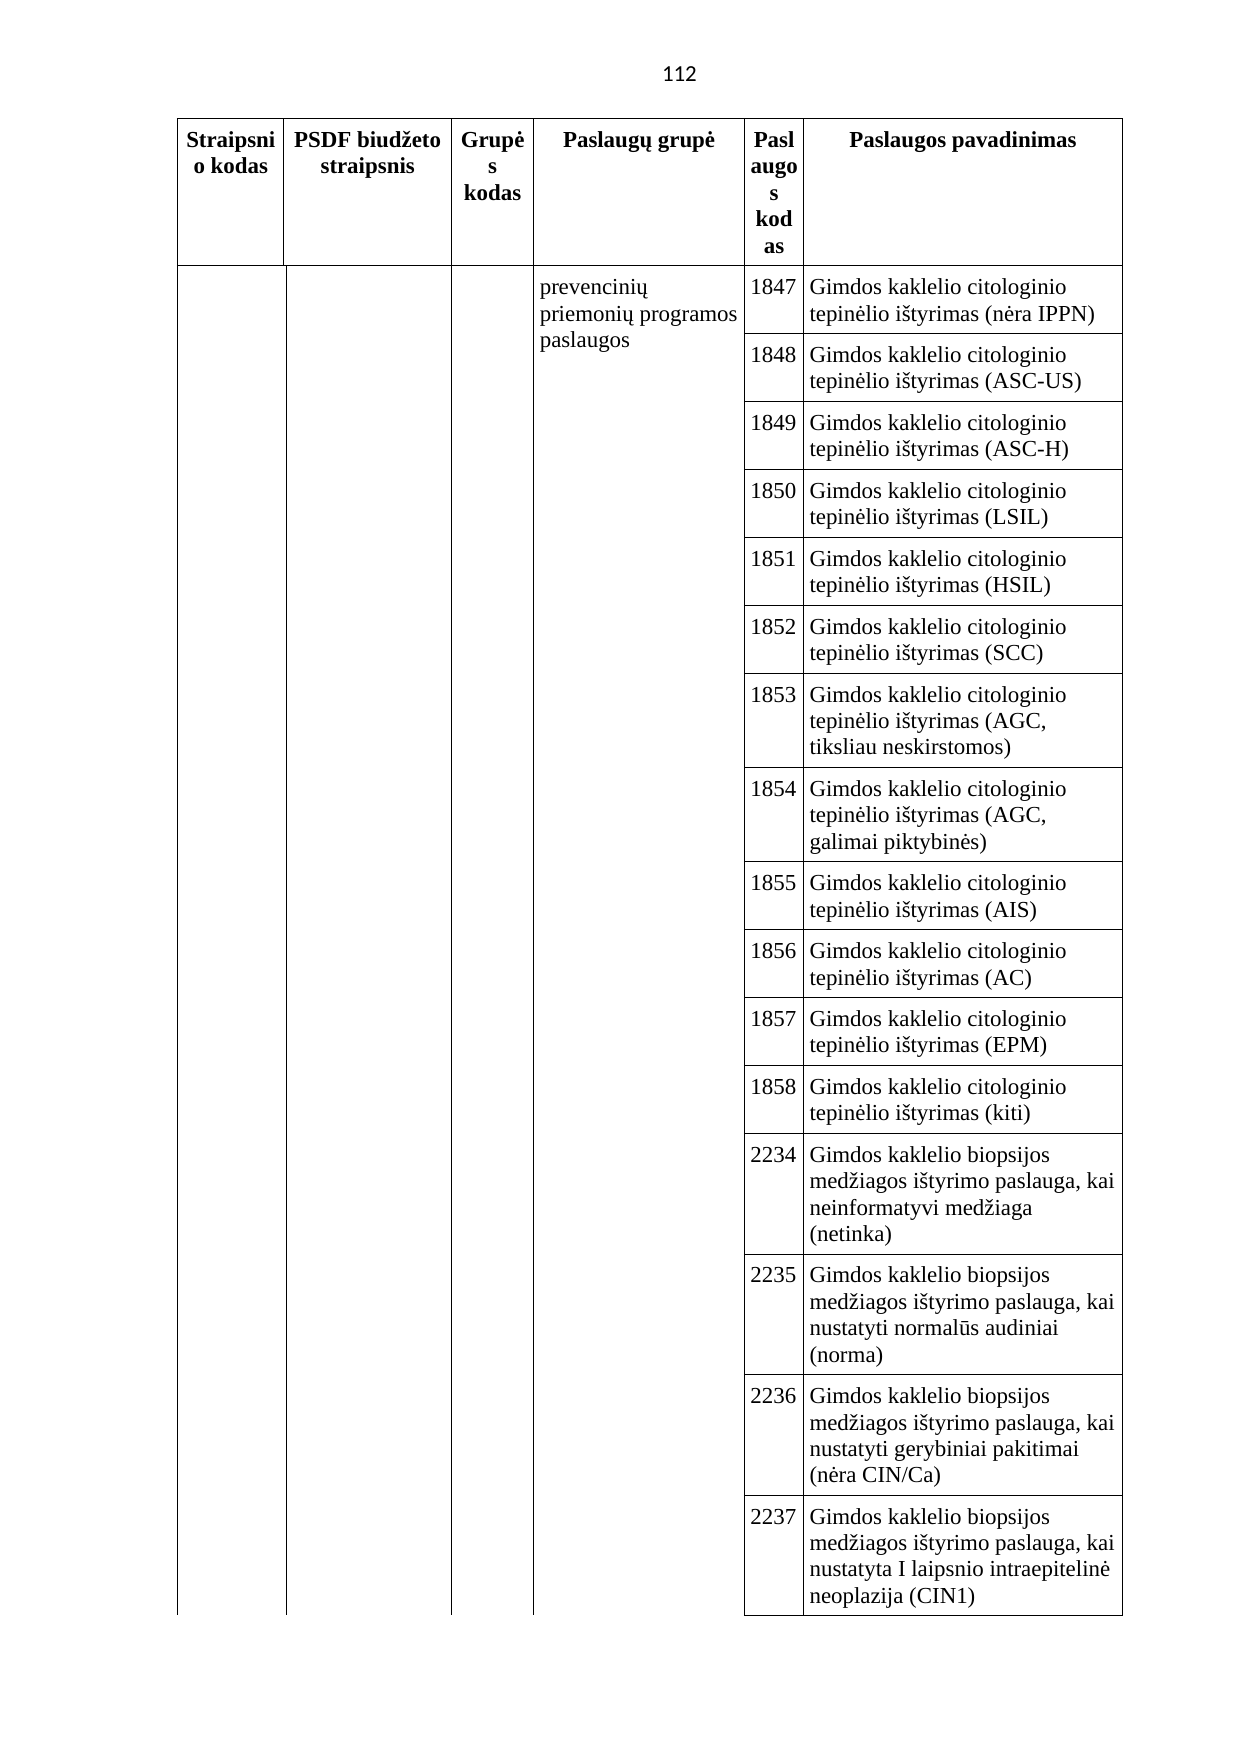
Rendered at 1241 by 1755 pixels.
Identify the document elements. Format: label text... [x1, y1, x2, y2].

table_cell [452, 333, 533, 401]
table_cell [452, 1495, 533, 1615]
table_cell 2236 [745, 1375, 803, 1495]
table_cell [534, 469, 744, 537]
table_cell prevencinių priemonių programos paslaugos [534, 266, 744, 401]
table_cell Gimdos kaklelio biopsijos medžiagos ištyrimo paslauga, kai nustatyti normalūs audiniai (norma) [804, 1255, 1122, 1374]
table_cell [452, 401, 533, 469]
table_cell [178, 1495, 286, 1615]
table_cell [178, 861, 286, 929]
table_cell 1856 [745, 930, 803, 997]
table_cell 1858 [745, 1066, 803, 1133]
table_header Straipsnio kodas [178, 119, 283, 265]
table_cell 1852 [745, 606, 803, 673]
table_cell [287, 767, 451, 861]
table_cell [287, 861, 451, 929]
table_cell 1848 [745, 334, 803, 401]
table_cell [178, 333, 286, 401]
table_cell [178, 537, 286, 605]
table_cell [534, 537, 744, 605]
table_cell [534, 1374, 744, 1495]
table_cell [452, 1133, 533, 1253]
table_cell [287, 469, 451, 537]
table_cell [178, 997, 286, 1065]
table_cell 1857 [745, 998, 803, 1065]
table_cell [178, 1374, 286, 1495]
table_cell 2237 [745, 1496, 803, 1615]
table_cell 1849 [745, 402, 803, 469]
table_cell [287, 1495, 451, 1615]
table_cell Gimdos kaklelio citologinio tepinėlio ištyrimas (AGC, galimai piktybinės) [804, 768, 1122, 861]
table_cell [534, 401, 744, 469]
table_cell [534, 1133, 744, 1253]
table_cell [534, 673, 744, 767]
table_cell [534, 929, 744, 997]
table_cell Gimdos kaklelio citologinio tepinėlio ištyrimas (kiti) [804, 1066, 1122, 1133]
table_cell [452, 266, 533, 333]
table_cell 2234 [745, 1134, 803, 1253]
table_header PSDF biudžeto straipsnis [284, 119, 451, 265]
table_cell [534, 1065, 744, 1133]
table_cell 1851 [745, 538, 803, 605]
table_cell Gimdos kaklelio citologinio tepinėlio ištyrimas (HSIL) [804, 538, 1122, 605]
table_cell [452, 767, 533, 861]
table_cell [452, 605, 533, 673]
table_cell [452, 929, 533, 997]
table_cell Gimdos kaklelio citologinio tepinėlio ištyrimas (ASC-US) [804, 334, 1122, 401]
table_cell [287, 1374, 451, 1495]
table_cell [452, 1374, 533, 1495]
table_cell Gimdos kaklelio citologinio tepinėlio ištyrimas (EPM) [804, 998, 1122, 1065]
table_cell [178, 401, 286, 469]
table_cell [287, 401, 451, 469]
table_cell [287, 537, 451, 605]
table_cell [452, 537, 533, 605]
table_cell [178, 266, 286, 333]
table_header Grupės kodas [452, 119, 533, 265]
table_cell Gimdos kaklelio biopsijos medžiagos ištyrimo paslauga, kai nustatyti gerybiniai pakitimai (nėra CIN/Ca) [804, 1375, 1122, 1495]
table_cell [452, 861, 533, 929]
table_cell [178, 929, 286, 997]
table_cell 1850 [745, 470, 803, 537]
table_cell 1854 [745, 768, 803, 861]
table_cell [178, 673, 286, 767]
table_cell Gimdos kaklelio citologinio tepinėlio ištyrimas (nėra IPPN) [804, 266, 1122, 333]
table_cell Gimdos kaklelio citologinio tepinėlio ištyrimas (AGC, tiksliau neskirstomos) [804, 674, 1122, 767]
table_cell [178, 605, 286, 673]
table_cell [178, 1254, 286, 1374]
table_cell Gimdos kaklelio citologinio tepinėlio ištyrimas (ASC-H) [804, 402, 1122, 469]
table_cell [287, 997, 451, 1065]
table_cell Gimdos kaklelio citologinio tepinėlio ištyrimas (AIS) [804, 862, 1122, 929]
table_cell Gimdos kaklelio citologinio tepinėlio ištyrimas (LSIL) [804, 470, 1122, 537]
table_cell [287, 266, 451, 333]
table_cell [534, 1254, 744, 1374]
table_cell [287, 1254, 451, 1374]
table_cell [287, 333, 451, 401]
table_cell [452, 673, 533, 767]
table_cell [452, 997, 533, 1065]
table_cell Gimdos kaklelio citologinio tepinėlio ištyrimas (SCC) [804, 606, 1122, 673]
table_cell [534, 605, 744, 673]
table_cell [287, 929, 451, 997]
table_cell [534, 997, 744, 1065]
table_cell [287, 1133, 451, 1253]
table_cell [287, 1065, 451, 1133]
table_cell [534, 1495, 744, 1615]
table_cell 1853 [745, 674, 803, 767]
table_cell [534, 861, 744, 929]
table_cell [452, 1065, 533, 1133]
table_cell [452, 469, 533, 537]
table_header Paslaugos kodas [745, 119, 803, 265]
table_cell [178, 469, 286, 537]
table_cell [178, 1065, 286, 1133]
table_cell 1855 [745, 862, 803, 929]
table_cell [178, 767, 286, 861]
table_cell [287, 673, 451, 767]
table_cell Gimdos kaklelio biopsijos medžiagos ištyrimo paslauga, kai nustatyta I laipsnio intraepitelinė neoplazija (CIN1) [804, 1496, 1122, 1615]
table_cell Gimdos kaklelio citologinio tepinėlio ištyrimas (AC) [804, 930, 1122, 997]
table_header Paslaugos pavadinimas [804, 119, 1122, 265]
table_cell [452, 1254, 533, 1374]
table_header Paslaugų grupė [534, 119, 744, 265]
table_cell [287, 605, 451, 673]
table_cell [534, 767, 744, 861]
table_cell Gimdos kaklelio biopsijos medžiagos ištyrimo paslauga, kai neinformatyvi medžiaga (netinka) [804, 1134, 1122, 1253]
table_cell [178, 1133, 286, 1253]
table_cell 1847 [745, 266, 803, 333]
table_cell 2235 [745, 1255, 803, 1374]
